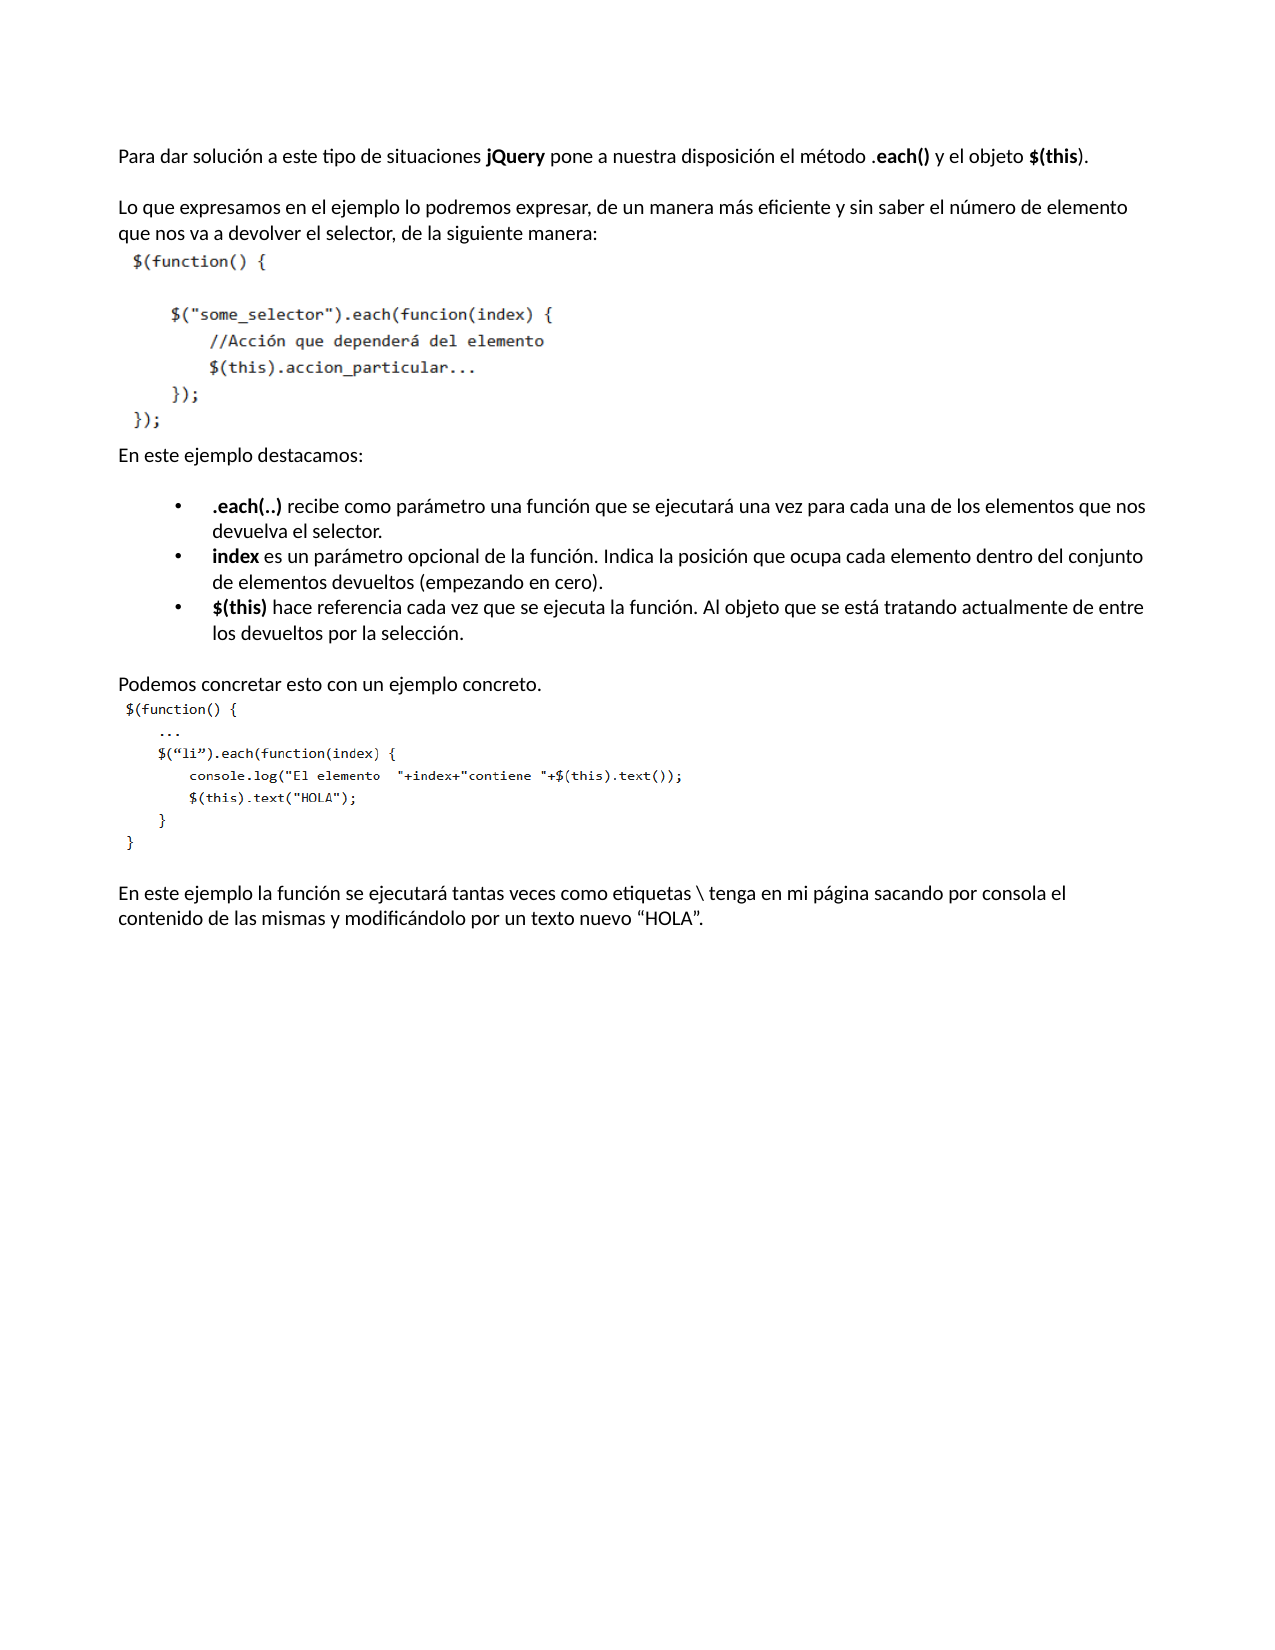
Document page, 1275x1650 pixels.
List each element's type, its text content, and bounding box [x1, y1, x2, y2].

text Para dar solución a este tipo de situaciones jQuery pone a nuestra disposición el método .each() y el objeto $(this). [118, 143, 1157, 169]
text En este ejemplo destacamos: [118, 442, 1157, 467]
text Podemos concretar esto con un ejemplo concreto. [118, 671, 1157, 696]
list $(this) hace referencia cada vez que se ejecuta la función. Al objeto que se está tratando actualmente de entre los devueltos por la selección. [174, 594, 1157, 645]
text En este ejemplo la función se ejecutará tantas veces como etiquetas \ tenga en mi página sacando por consola el contenido de las mismas y modificándolo por un texto nuevo “HOLA”. [118, 880, 1157, 931]
list index es un parámetro opcional de la función. Indica la posición que ocupa cada elemento dentro del conjunto de elementos devueltos (empezando en cero). [174, 544, 1157, 594]
picture [118, 696, 685, 855]
picture [118, 245, 563, 442]
text Lo que expresamos en el ejemplo lo podremos expresar, de un manera más eficiente y sin saber el número de elemento que nos va a devolver el selector, de la siguiente manera: [118, 194, 1157, 245]
list .each(..) recibe como parámetro una función que se ejecutará una vez para cada una de los elementos que nos devuelva el selector. [174, 493, 1157, 544]
